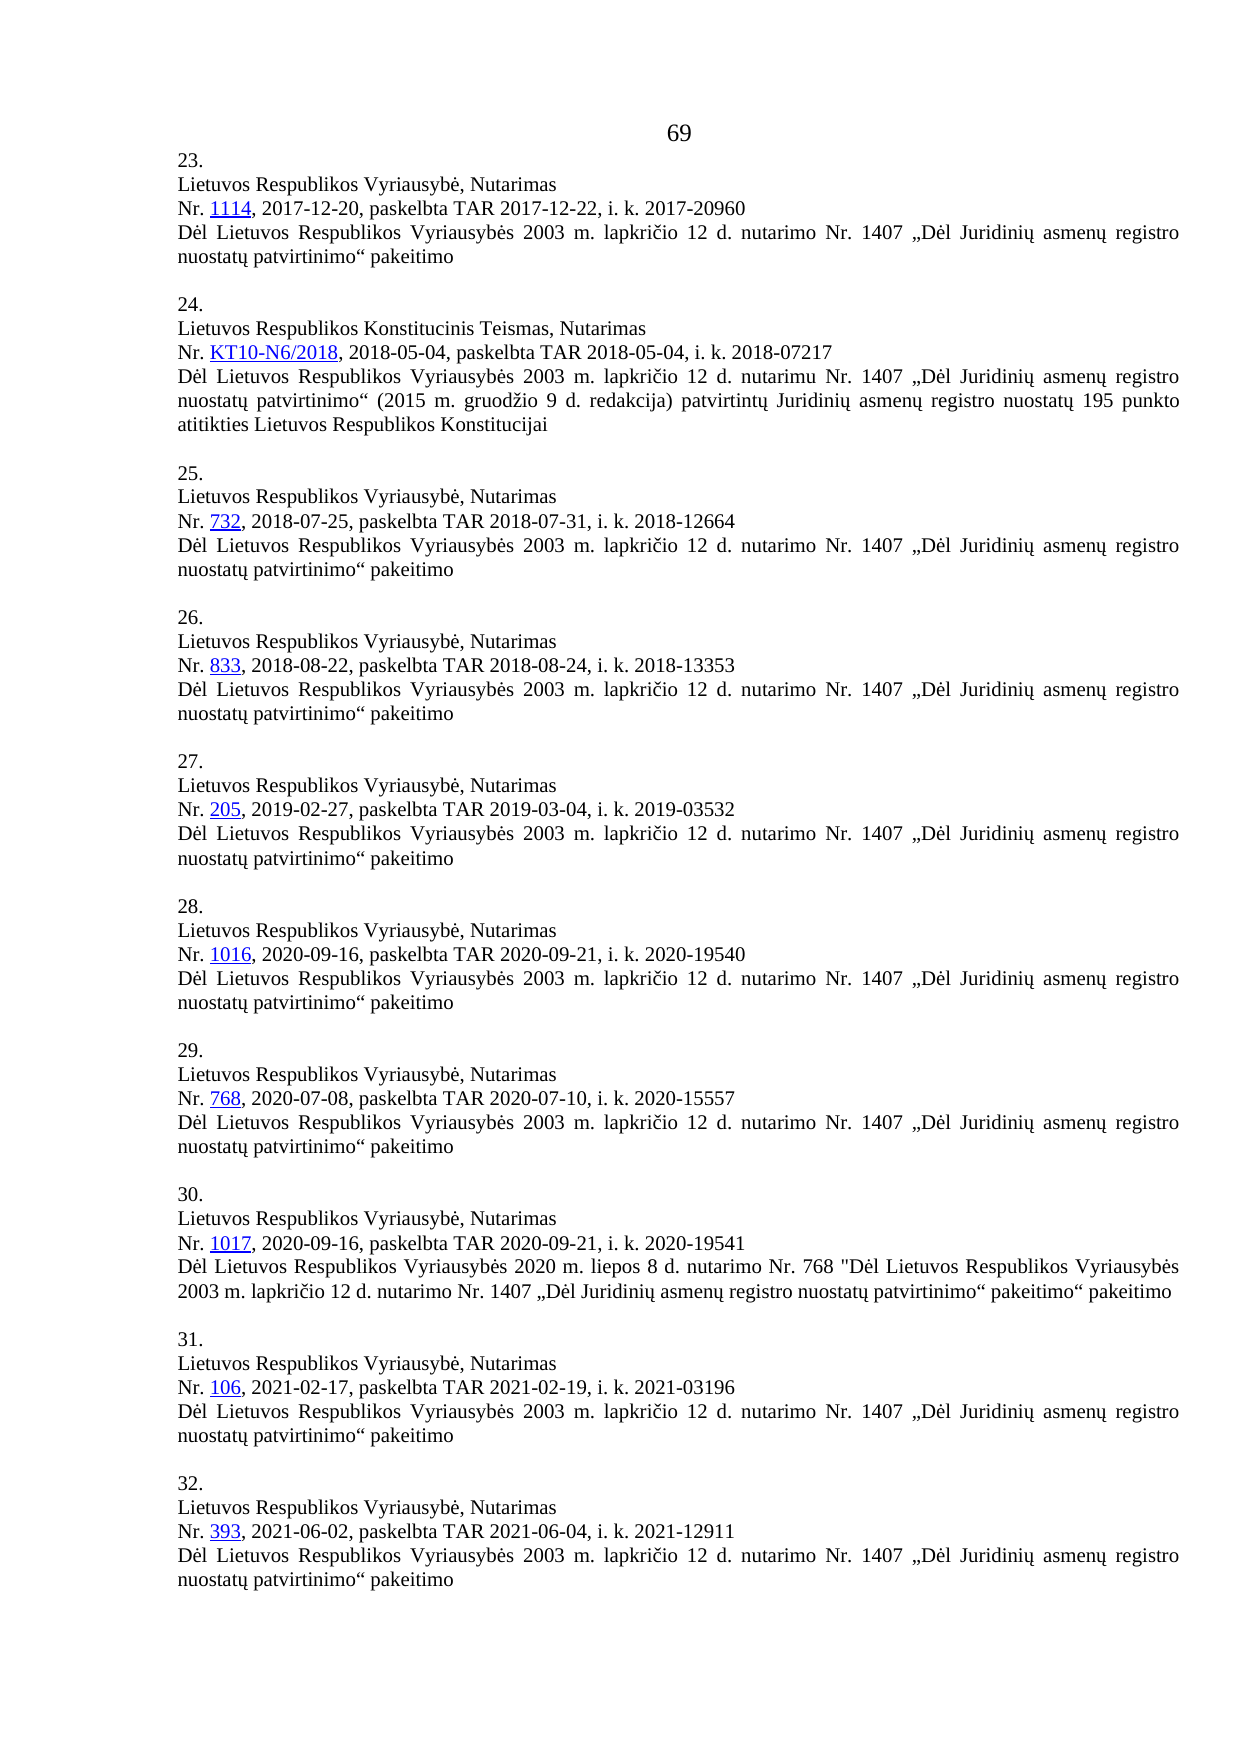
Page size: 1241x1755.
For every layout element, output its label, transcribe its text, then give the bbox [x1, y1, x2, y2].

text Nr. KT10-N6/2018, 2018-05-04, paskelbta TAR 2018-05-04, i. k. 2018-07217 [177, 340, 1181, 364]
text Nr. 768, 2020-07-08, paskelbta TAR 2020-07-10, i. k. 2020-15557 [177, 1086, 1181, 1110]
text Nr. 1114, 2017-12-20, paskelbta TAR 2017-12-22, i. k. 2017-20960 [177, 196, 1181, 220]
text 29. [177, 1038, 1181, 1062]
text 31. [177, 1327, 1181, 1351]
text Lietuvos Respublikos Vyriausybė, Nutarimas [177, 629, 1181, 653]
text Lietuvos Respublikos Vyriausybė, Nutarimas [177, 1495, 1181, 1519]
text Lietuvos Respublikos Vyriausybė, Nutarimas [177, 1206, 1181, 1230]
text Dėl Lietuvos Respublikos Vyriausybės 2003 m. lapkričio 12 d. nutarimo Nr. 1407 „Dėl Juridinių asmenų registro nuostatų patvirtinimo“ pakeitimo [177, 220, 1181, 268]
text 32. [177, 1471, 1181, 1495]
text Lietuvos Respublikos Vyriausybė, Nutarimas [177, 1062, 1181, 1086]
text Lietuvos Respublikos Vyriausybė, Nutarimas [177, 484, 1181, 508]
text Dėl Lietuvos Respublikos Vyriausybės 2003 m. lapkričio 12 d. nutarimo Nr. 1407 „Dėl Juridinių asmenų registro nuostatų patvirtinimo“ pakeitimo [177, 677, 1181, 725]
text 26. [177, 605, 1181, 629]
text Dėl Lietuvos Respublikos Vyriausybės 2003 m. lapkričio 12 d. nutarimo Nr. 1407 „Dėl Juridinių asmenų registro nuostatų patvirtinimo“ pakeitimo [177, 533, 1181, 581]
text Dėl Lietuvos Respublikos Vyriausybės 2003 m. lapkričio 12 d. nutarimo Nr. 1407 „Dėl Juridinių asmenų registro nuostatų patvirtinimo“ pakeitimo [177, 966, 1181, 1014]
text Dėl Lietuvos Respublikos Vyriausybės 2003 m. lapkričio 12 d. nutarimu Nr. 1407 „Dėl Juridinių asmenų registro nuostatų patvirtinimo“ (2015 m. gruodžio 9 d. redakcija) patvirtintų Juridinių asmenų registro nuostatų 195 punkto atitikties Lietuvos Respublikos Konstitucijai [177, 364, 1181, 436]
text Nr. 732, 2018-07-25, paskelbta TAR 2018-07-31, i. k. 2018-12664 [177, 508, 1181, 533]
text Nr. 1017, 2020-09-16, paskelbta TAR 2020-09-21, i. k. 2020-19541 [177, 1230, 1181, 1254]
text 24. [177, 292, 1181, 316]
text 30. [177, 1182, 1181, 1206]
text Dėl Lietuvos Respublikos Vyriausybės 2003 m. lapkričio 12 d. nutarimo Nr. 1407 „Dėl Juridinių asmenų registro nuostatų patvirtinimo“ pakeitimo [177, 821, 1181, 869]
text Lietuvos Respublikos Vyriausybė, Nutarimas [177, 1351, 1181, 1375]
text Lietuvos Respublikos Vyriausybė, Nutarimas [177, 918, 1181, 942]
text Lietuvos Respublikos Konstitucinis Teismas, Nutarimas [177, 316, 1181, 340]
text Nr. 205, 2019-02-27, paskelbta TAR 2019-03-04, i. k. 2019-03532 [177, 797, 1181, 821]
text 27. [177, 749, 1181, 773]
text Nr. 833, 2018-08-22, paskelbta TAR 2018-08-24, i. k. 2018-13353 [177, 653, 1181, 677]
text Nr. 393, 2021-06-02, paskelbta TAR 2021-06-04, i. k. 2021-12911 [177, 1519, 1181, 1543]
text Lietuvos Respublikos Vyriausybė, Nutarimas [177, 172, 1181, 196]
text Nr. 1016, 2020-09-16, paskelbta TAR 2020-09-21, i. k. 2020-19540 [177, 942, 1181, 966]
text Dėl Lietuvos Respublikos Vyriausybės 2003 m. lapkričio 12 d. nutarimo Nr. 1407 „Dėl Juridinių asmenų registro nuostatų patvirtinimo“ pakeitimo [177, 1110, 1181, 1158]
text 25. [177, 460, 1181, 484]
text 23. [177, 148, 1181, 172]
text Dėl Lietuvos Respublikos Vyriausybės 2003 m. lapkričio 12 d. nutarimo Nr. 1407 „Dėl Juridinių asmenų registro nuostatų patvirtinimo“ pakeitimo [177, 1543, 1181, 1591]
text 28. [177, 893, 1181, 918]
text Dėl Lietuvos Respublikos Vyriausybės 2003 m. lapkričio 12 d. nutarimo Nr. 1407 „Dėl Juridinių asmenų registro nuostatų patvirtinimo“ pakeitimo [177, 1399, 1181, 1447]
text Nr. 106, 2021-02-17, paskelbta TAR 2021-02-19, i. k. 2021-03196 [177, 1375, 1181, 1399]
text Lietuvos Respublikos Vyriausybė, Nutarimas [177, 773, 1181, 797]
text Dėl Lietuvos Respublikos Vyriausybės 2020 m. liepos 8 d. nutarimo Nr. 768 "Dėl Lietuvos Respublikos Vyriausybės 2003 m. lapkričio 12 d. nutarimo Nr. 1407 „Dėl Juridinių asmenų registro nuostatų patvirtinimo“ pakeitimo“ pakeitimo [177, 1254, 1181, 1303]
